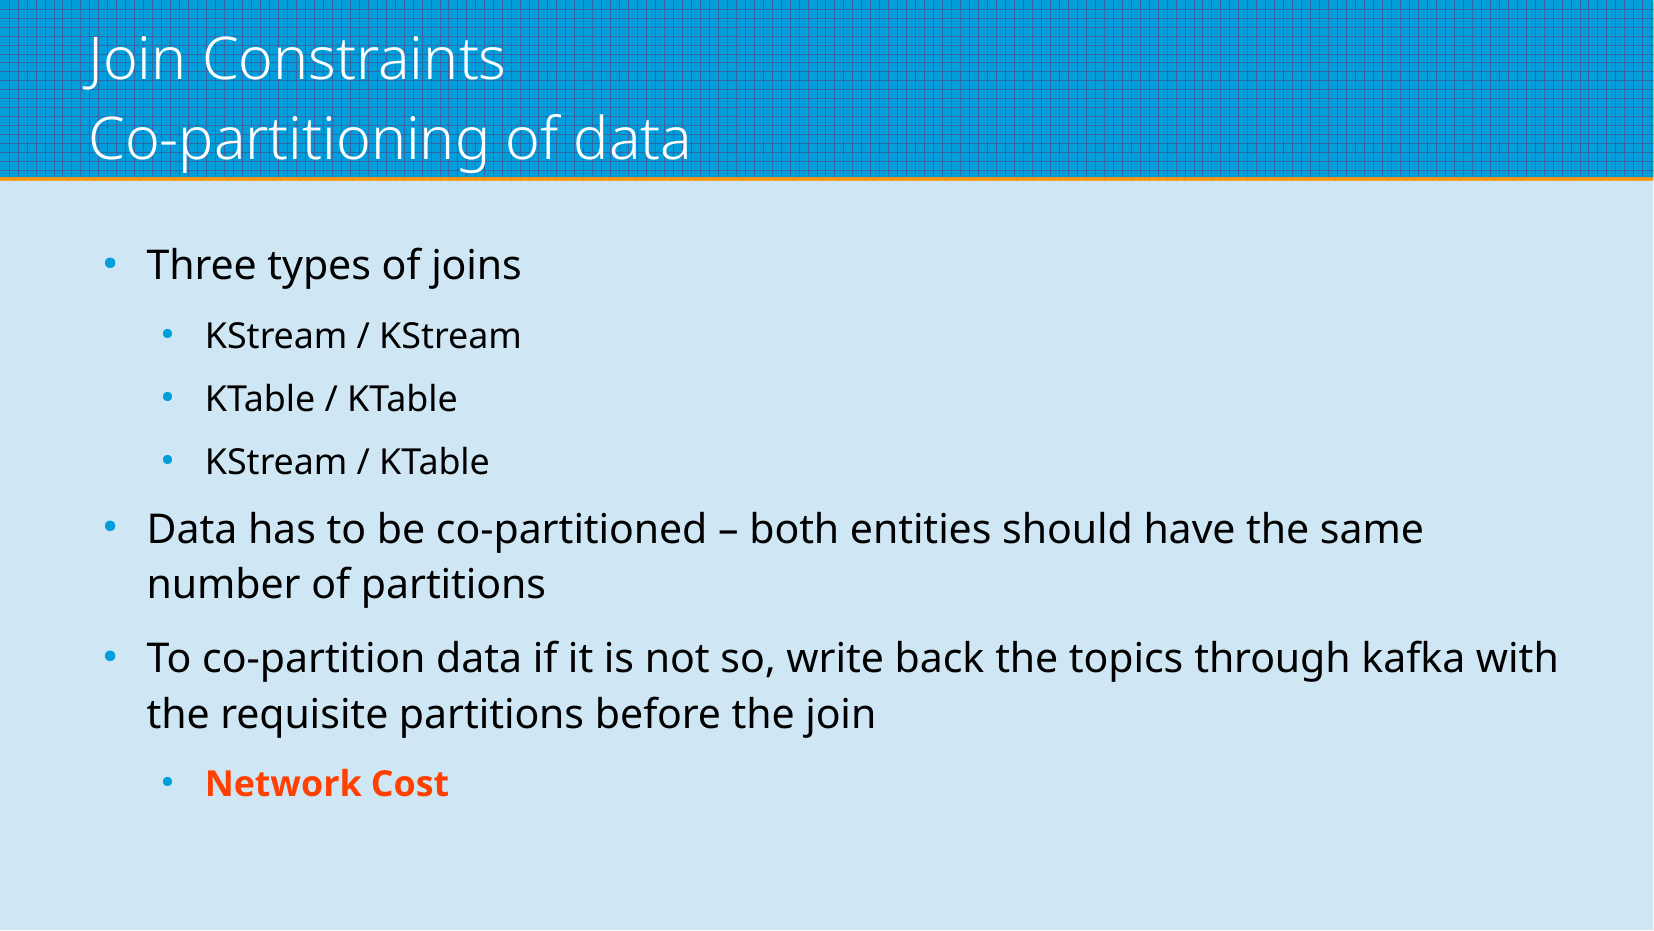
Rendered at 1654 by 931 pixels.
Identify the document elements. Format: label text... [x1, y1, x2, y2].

title Join Constraints Co-partitioning of data [88, 14, 1565, 178]
list Three types of joins KStream / KStream KTable / KTable KStream / KTable Data has to be co-partitioned – both entities should have the same number of partitions To co-partition data if it is not so, write back the topics through kafka with the requisite partitions before the join Network Cost [88, 236, 1565, 813]
